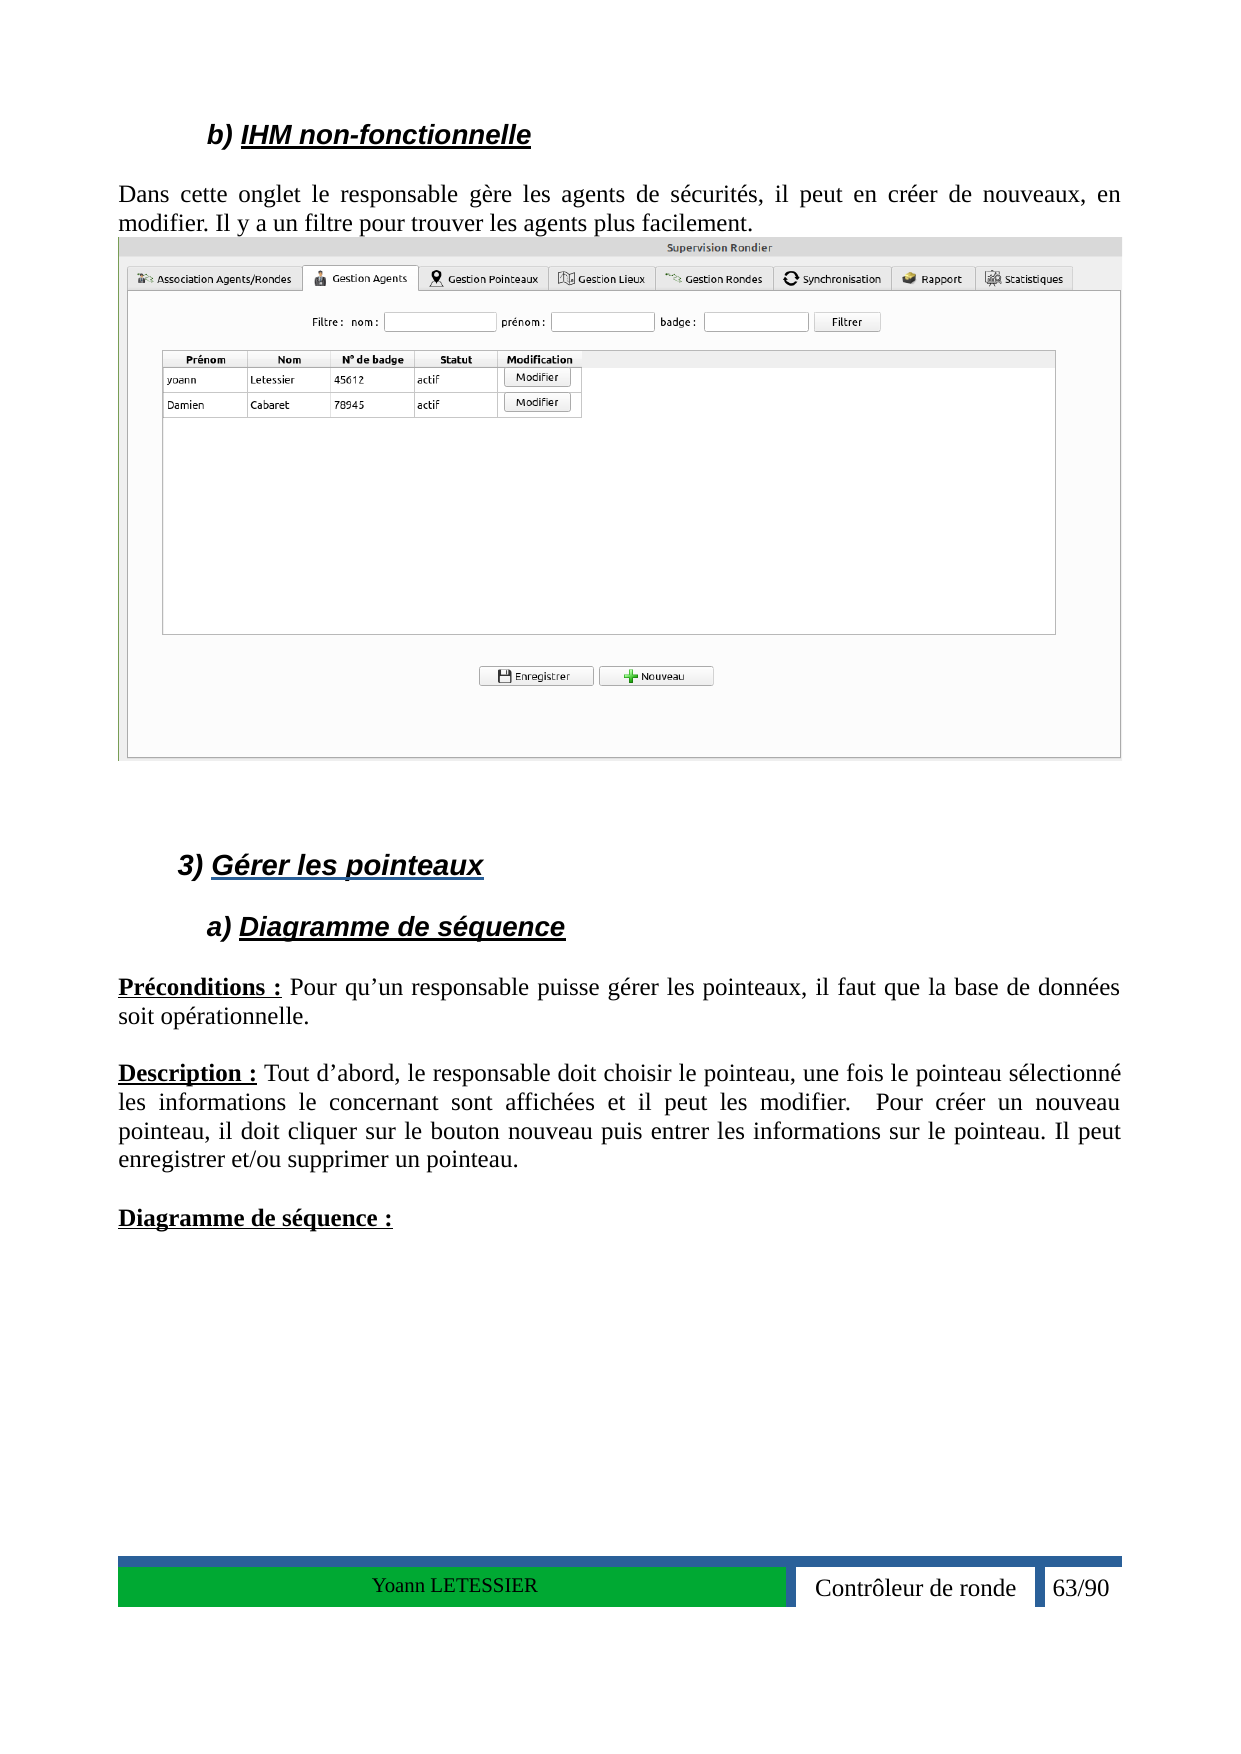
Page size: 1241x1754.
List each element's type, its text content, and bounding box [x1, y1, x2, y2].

subtitle Gérer les pointeaux [118, 848, 1122, 881]
subtitle IHM non-fonctionnelle [118, 118, 1122, 150]
subtitle Diagramme de séquence [118, 911, 1122, 942]
picture [118, 237, 1123, 761]
text Diagramme de séquence : [118, 1203, 1122, 1231]
text Dans cette onglet le responsable gère les agents de sécurités, il peut en créer de nouveaux, en modifier. Il y a un filtre pour trouver les agents plus facilement. [118, 179, 1122, 237]
text Préconditions : Pour qu’un responsable puisse gérer les pointeaux, il faut que la base de données soit opérationnelle. [118, 972, 1122, 1029]
text Description : Tout d’abord, le responsable doit choisir le pointeau, une fois le pointeau sélectionné les informations le concernant sont affichées et il peut les modifier. Pour créer un nouveau pointeau, il doit cliquer sur le bouton nouveau puis entrer les informations sur le pointeau. Il peut enregistrer et/ou supprimer un pointeau. [118, 1058, 1122, 1173]
